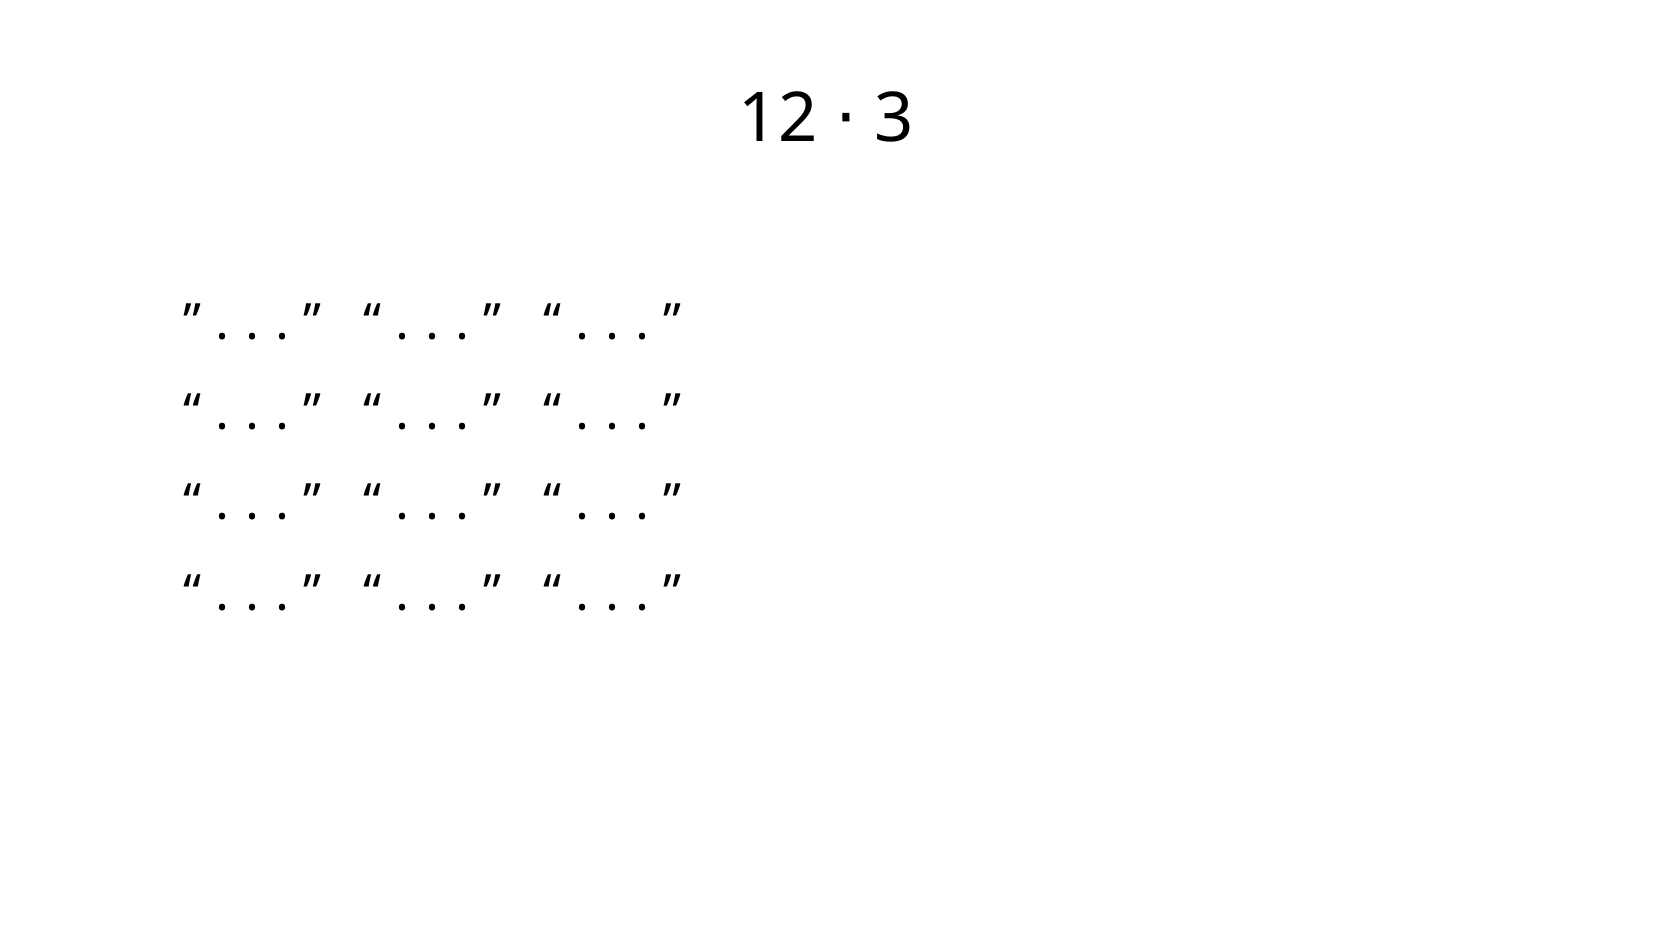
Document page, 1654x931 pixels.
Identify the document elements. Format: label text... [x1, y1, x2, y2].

list (”...” “...” “...” “...” “...” “...” “...” “...” “...” “...” “...” “...”) [76, 195, 1565, 735]
title 12 ⋅ 3 [82, 37, 1571, 193]
